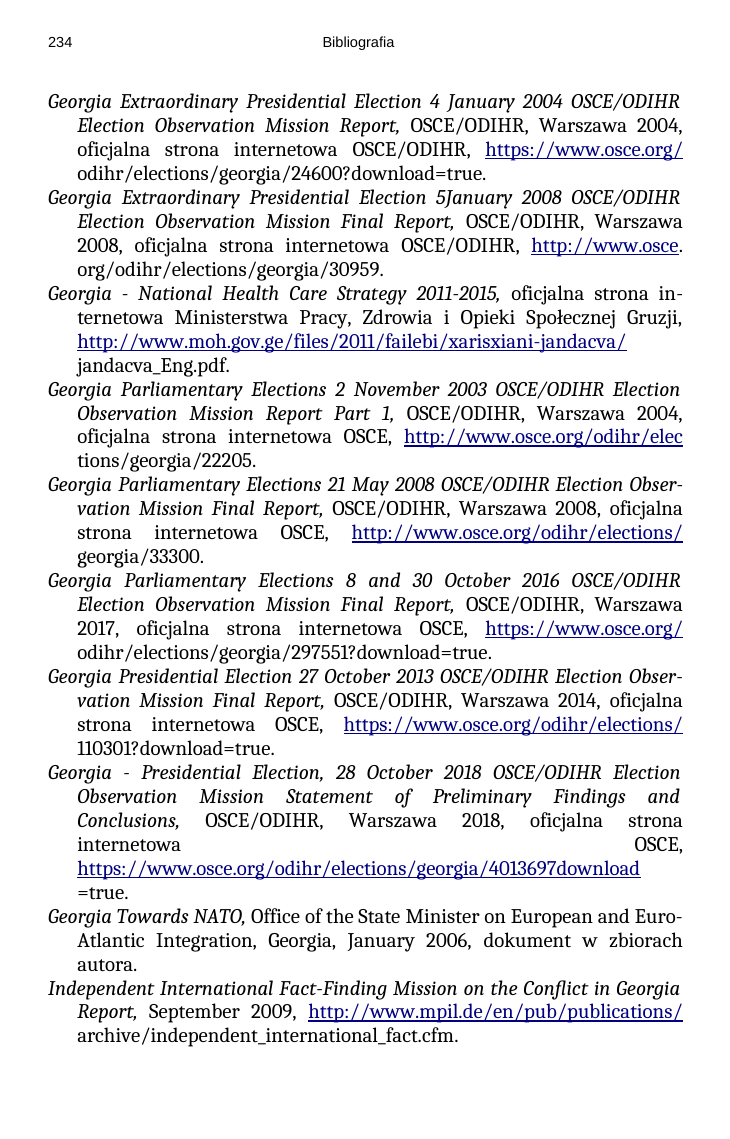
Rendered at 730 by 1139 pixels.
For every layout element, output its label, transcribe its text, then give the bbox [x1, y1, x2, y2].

text 234 [48, 34, 77, 50]
text Georgia - National Health Care Strategy 2011-2015, oficjalna strona in­ternetowa Ministerstwa Pracy, Zdrowia i Opieki Społecznej Gruzji, http://www.moh.gov.ge/files/2011/failebi/xarisxiani-jandacva/ jandacva_Eng.pdf. [48, 281, 683, 377]
text Georgia Parliamentary Elections 2 November 2003 OSCE/ODIHR Election Observation Mission Report Part 1, OSCE/ODIHR, Warszawa 2004, oficjalna strona internetowa OSCE, http://www.osce.org/odihr/elec tions/georgia/22205. [48, 377, 683, 473]
text Georgia Parliamentary Elections 8 and 30 October 2016 OSCE/ODIHR Election Observation Mission Final Report, OSCE/ODIHR, Warszawa 2017, oficjalna strona internetowa OSCE, https://www.osce.org/ odihr/elections/georgia/297551?download=true. [48, 569, 683, 665]
text Georgia Parliamentary Elections 21 May 2008 OSCE/ODIHR Election Obser­vation Mission Final Report, OSCE/ODIHR, Warszawa 2008, oficjalna strona internetowa OSCE, http://www.osce.org/odihr/elections/ georgia/33300. [48, 473, 683, 569]
text Georgia Towards NATO, Office of the State Minister on European and Eu­ro-Atlantic Integration, Georgia, January 2006, dokument w zbiorach autora. [48, 904, 683, 976]
text Georgia Presidential Election 27 October 2013 OSCE/ODIHR Election Obser­vation Mission Final Report, OSCE/ODIHR, Warszawa 2014, oficjalna strona internetowa OSCE, https://www.osce.org/odihr/elections/ 110301?download=true. [48, 665, 683, 761]
text Independent International Fact-Finding Mission on the Conflict in Georgia Report, September 2009, http://www.mpil.de/en/pub/publications/ archive/independent_international_fact.cfm. [48, 976, 683, 1048]
text Bibliografia [322, 34, 408, 50]
text Georgia Extraordinary Presidential Election 5January 2008 OSCE/ODIHR Election Observation Mission Final Report, OSCE/ODIHR, Warszawa 2008, oficjalna strona internetowa OSCE/ODIHR, http://www.osce. org/odihr/elections/georgia/30959. [48, 186, 683, 281]
text Georgia Extraordinary Presidential Election 4 January 2004 OSCE/ODIHR Election Observation Mission Report, OSCE/ODIHR, Warszawa 2004, oficjalna strona internetowa OSCE/ODIHR, https://www.osce.org/ odihr/elections/georgia/24600?download=true. [48, 90, 683, 186]
text Georgia - Presidential Election, 28 October 2018 OSCE/ODIHR Election Observation Mission Statement of Preliminary Findings and Conclusions, OSCE/ODIHR, Warszawa 2018, oficjalna strona internetowa OSCE, https://www.osce.org/odihr/elections/georgia/4013697download =true. [48, 761, 683, 904]
